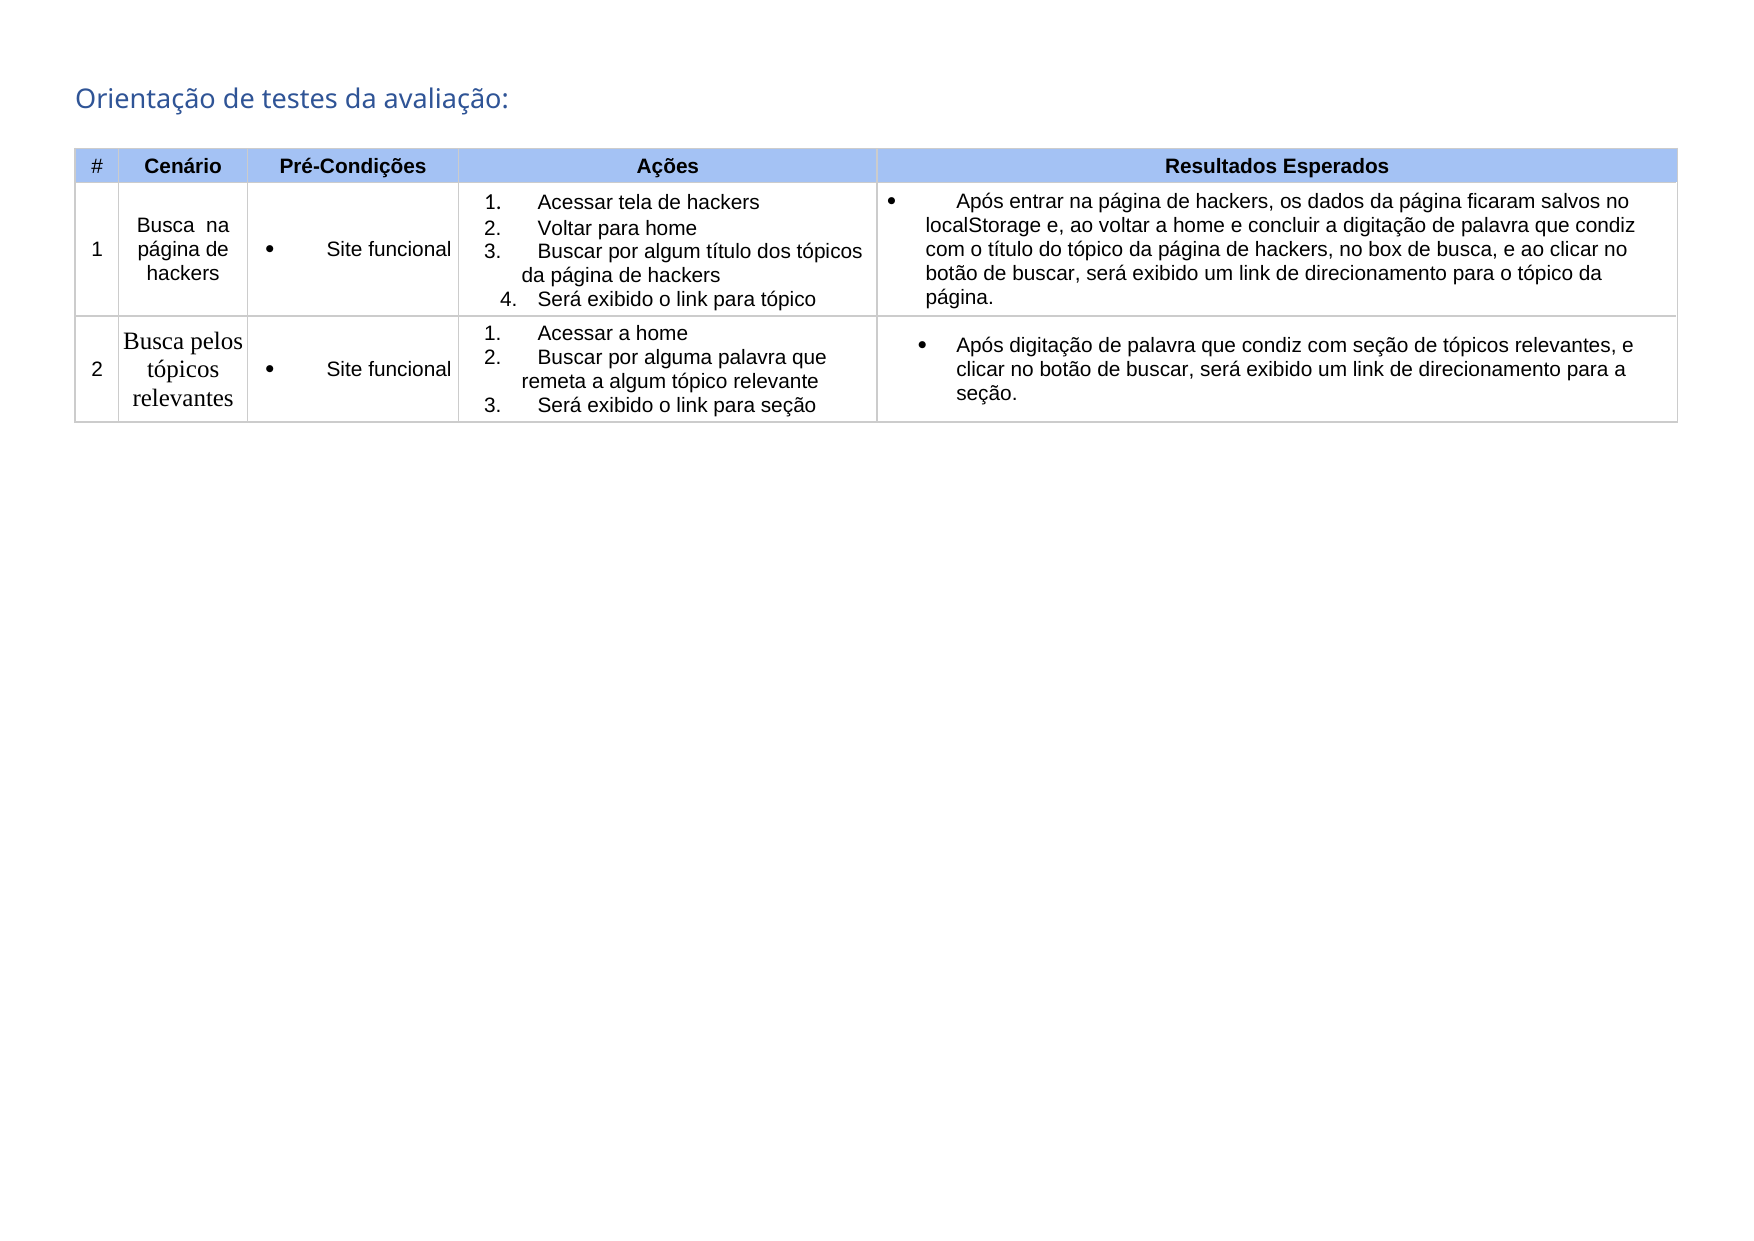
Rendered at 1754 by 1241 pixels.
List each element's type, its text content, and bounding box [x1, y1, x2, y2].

table_cell 2 [76, 317, 118, 421]
table_cell Site funcional [248, 317, 458, 421]
subtitle Orientação de testes da avaliação: [75, 79, 1679, 116]
table_cell Após digitação de palavra que condiz com seção de tópicos relevantes, e clicar no botão de buscar, será exibido um link de direcionamento para a seção. [878, 315, 1677, 421]
table_header Resultados Esperados [878, 149, 1677, 182]
table_header Pré-Condições [248, 149, 458, 182]
table_cell 1 [76, 183, 118, 315]
table_cell Após entrar na página de hackers, os dados da página ficaram salvos no localStorage e, ao voltar a home e concluir a digitação de palavra que condiz com o título do tópico da página de hackers, no box de busca, e ao clicar no botão de buscar, será exibido um link de direcionamento para o tópico da página. [878, 182, 1677, 315]
table_cell Acessar a home Buscar por alguma palavra que remeta a algum tópico relevante Será exibido o link para seção [459, 317, 876, 421]
table_header # [76, 149, 118, 182]
table_cell Site funcional [248, 183, 458, 315]
table_header Cenário [119, 149, 247, 182]
table_header Ações [459, 149, 876, 182]
table_cell Acessar tela de hackers Voltar para home Buscar por algum título dos tópicos da página de hackers Será exibido o link para tópico [459, 183, 876, 315]
table_cell Busca pelos tópicos relevantes [119, 317, 247, 421]
table_cell Busca na página de hackers [119, 183, 247, 315]
